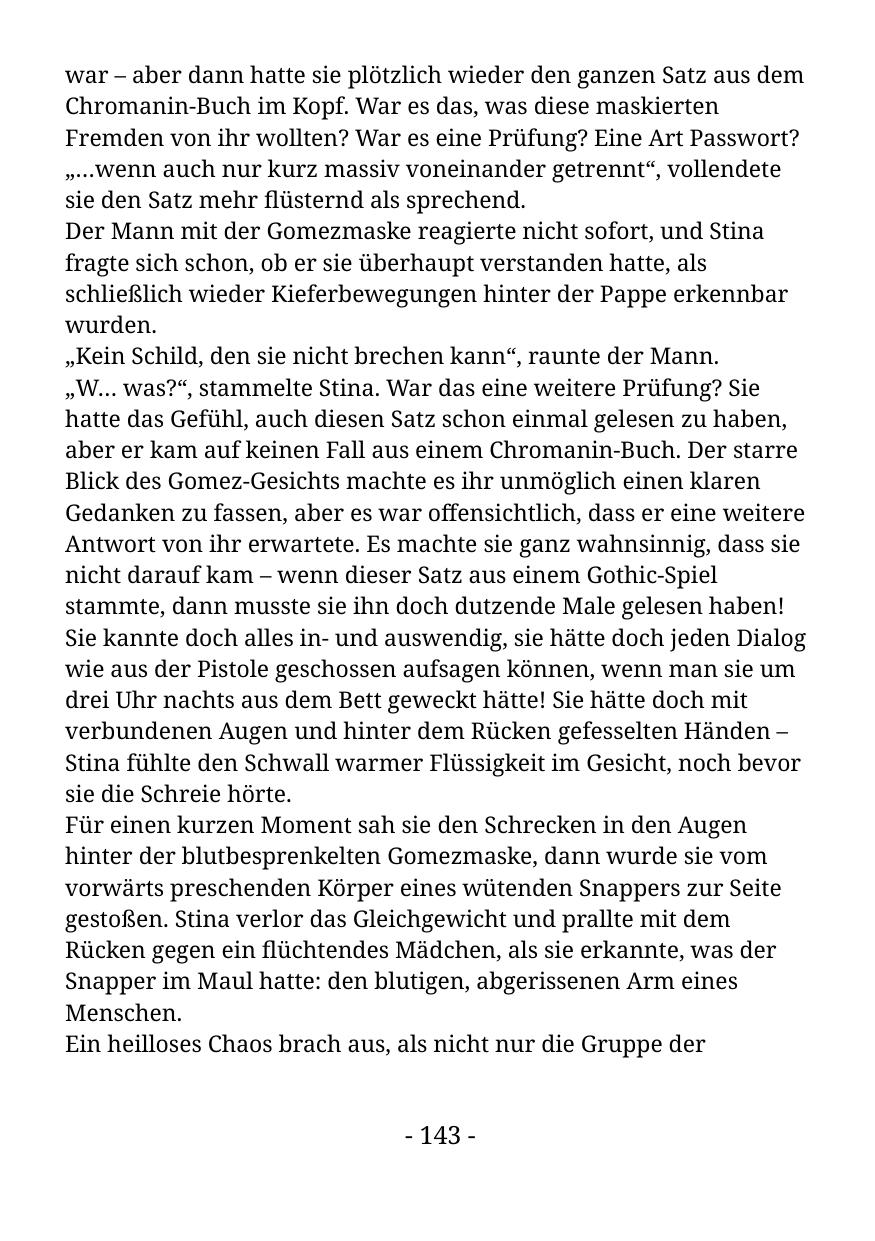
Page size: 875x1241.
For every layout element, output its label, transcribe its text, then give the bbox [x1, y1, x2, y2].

text war – aber dann hatte sie plötzlich wieder den ganzen Satz aus dem Chromanin-Buch im Kopf. War es das, was diese maskierten Fremden von ihr wollten? War es eine Prüfung? Eine Art Passwort? „…wenn auch nur kurz massiv voneinander getrennt“, vollendete sie den Satz mehr flüsternd als sprechend. Der Mann mit der Gomezmaske reagierte nicht sofort, und Stina fragte sich schon, ob er sie überhaupt verstanden hatte, als schließlich wieder Kieferbewegungen hinter der Pappe erkennbar wurden. „Kein Schild, den sie nicht brechen kann“, raunte der Mann. „W… was?“, stammelte Stina. War das eine weitere Prüfung? Sie hatte das Gefühl, auch diesen Satz schon einmal gelesen zu haben, aber er kam auf keinen Fall aus einem Chromanin-Buch. Der starre Blick des Gomez-Gesichts machte es ihr unmöglich einen klaren Gedanken zu fassen, aber es war offensichtlich, dass er eine weitere Antwort von ihr erwartete. Es machte sie ganz wahnsinnig, dass sie nicht darauf kam – wenn dieser Satz aus einem Gothic-Spiel stammte, dann musste sie ihn doch dutzende Male gelesen haben! Sie kannte doch alles in- und auswendig, sie hätte doch jeden Dialog wie aus der Pistole geschossen aufsagen können, wenn man sie um drei Uhr nachts aus dem Bett geweckt hätte! Sie hätte doch mit verbundenen Augen und hinter dem Rücken gefesselten Händen – Stina fühlte den Schwall warmer Flüssigkeit im Gesicht, noch bevor sie die Schreie hörte. Für einen kurzen Moment sah sie den Schrecken in den Augen hinter der blutbesprenkelten Gomezmaske, dann wurde sie vom vorwärts preschenden Körper eines wütenden Snappers zur Seite gestoßen. Stina verlor das Gleichgewicht und prallte mit dem Rücken gegen ein flüchtendes Mädchen, als sie erkannte, was der Snapper im Maul hatte: den blutigen, abgerissenen Arm eines Menschen. Ein heilloses Chaos brach aus, als nicht nur die Gruppe der [65, 59, 809, 1059]
